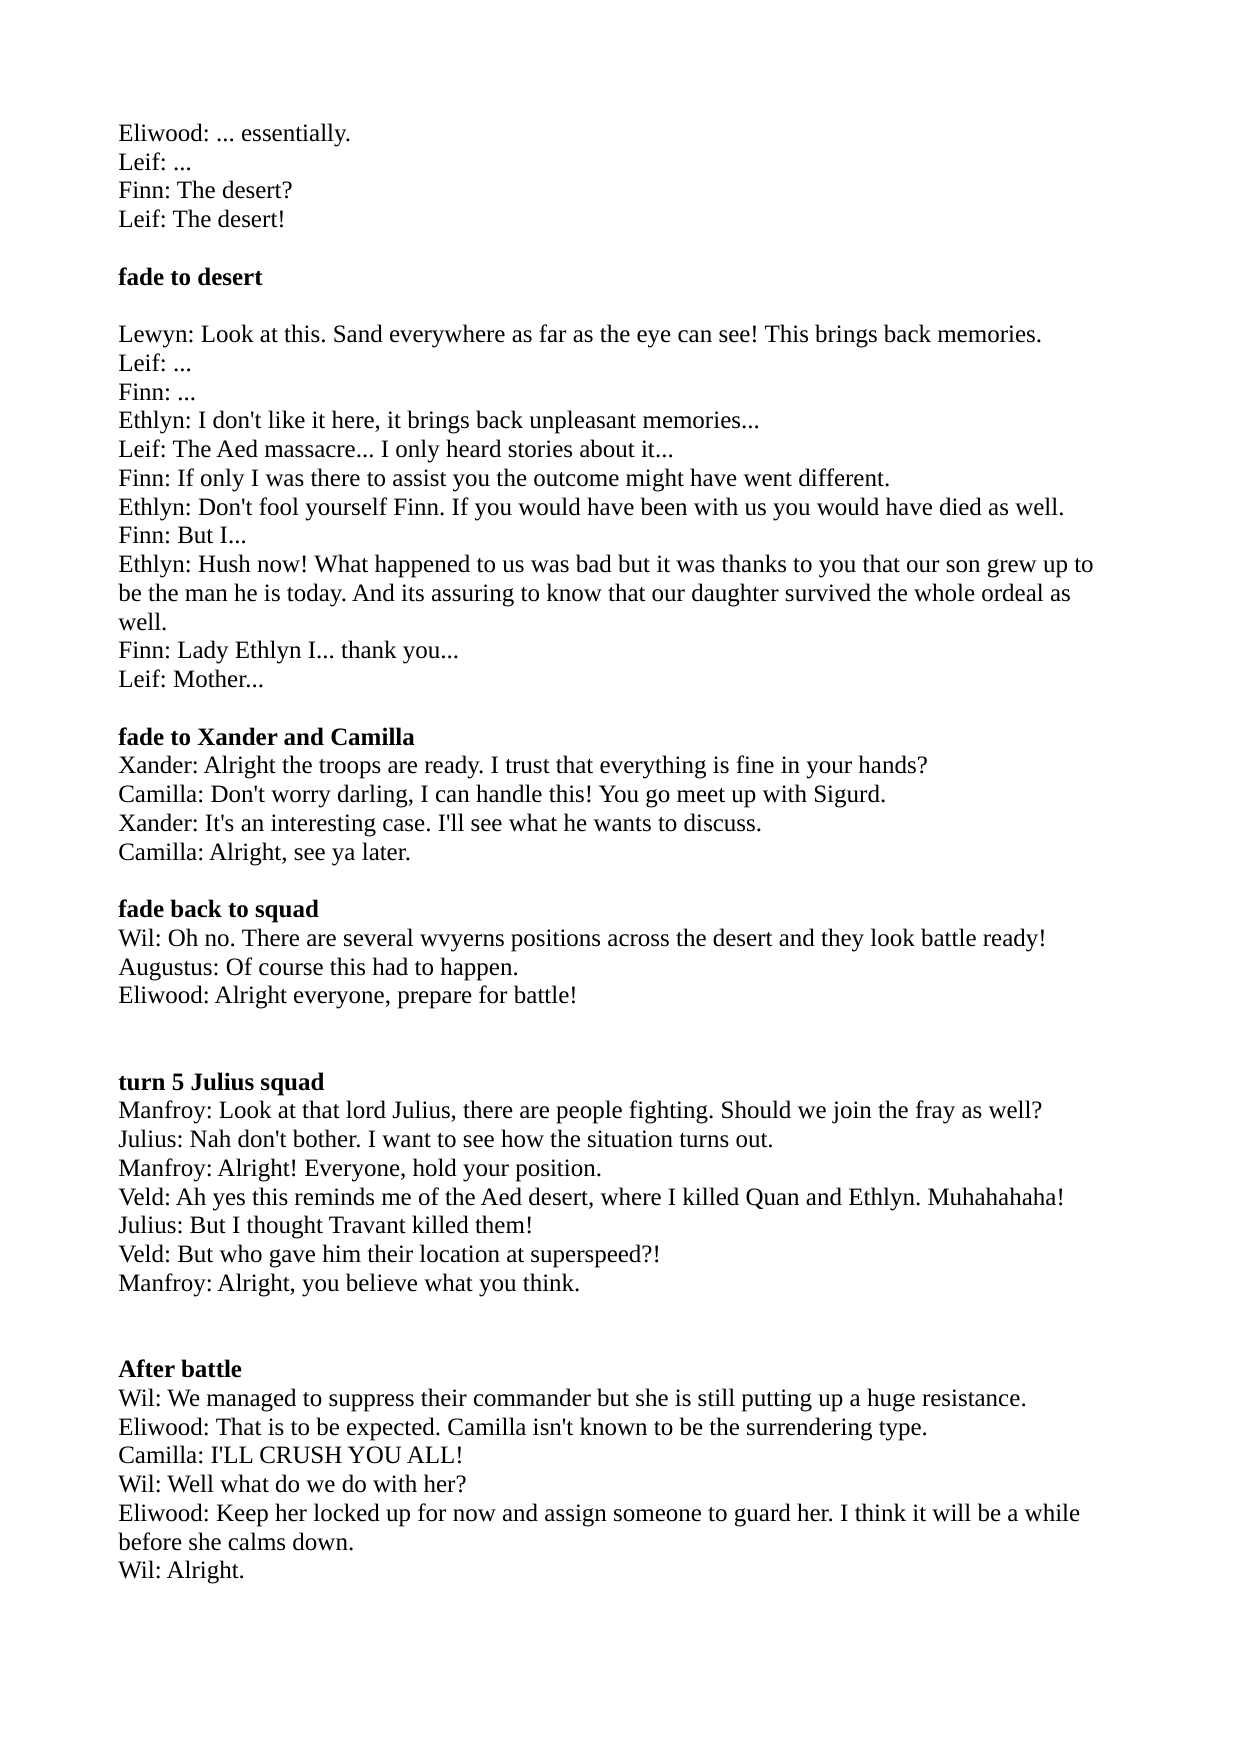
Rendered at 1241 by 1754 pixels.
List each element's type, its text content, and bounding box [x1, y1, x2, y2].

text Manfroy: Look at that lord Julius, there are people fighting. Should we join the fray as well? Julius: Nah don't bother. I want to see how the situation turns out. Manfroy: Alright! Everyone, hold your position. Veld: Ah yes this reminds me of the Aed desert, where I killed Quan and Ethlyn. Muhahahaha! Julius: But I thought Travant killed them! [118, 1096, 1122, 1239]
text Finn: But I... [118, 521, 1122, 549]
text Xander: Alright the troops are ready. I trust that everything is fine in your hands? Camilla: Don't worry darling, I can handle this! You go meet up with Sigurd. Xander: It's an interesting case. I'll see what he wants to discuss. [118, 751, 1122, 837]
text After battle [118, 1354, 1122, 1383]
text turn 5 Julius squad [118, 1067, 1122, 1096]
text Eliwood: That is to be expected. Camilla isn't known to be the surrendering type. Camilla: I'LL CRUSH YOU ALL! Wil: Well what do we do with her? Eliwood: Keep her locked up for now and assign someone to guard her. I think it will be a while before she calms down. Wil: Alright. [118, 1412, 1122, 1613]
text Leif: Mother... [118, 664, 1122, 722]
text Leif: The Aed massacre... I only heard stories about it... Finn: If only I was there to assist you the outcome might have went different. Ethlyn: Don't fool yourself Finn. If you would have been with us you would have died as well. [118, 434, 1122, 521]
text fade to desert [118, 262, 1122, 291]
text Eliwood: ... essentially. Leif: ... [118, 118, 1122, 176]
text Wil: Oh no. There are several wvyerns positions across the desert and they look battle ready! Augustus: Of course this had to happen. Eliwood: Alright everyone, prepare for battle! [118, 923, 1122, 1009]
text Camilla: Alright, see ya later. [118, 837, 1122, 866]
text Finn: The desert? Leif: The desert! [118, 176, 1122, 233]
text Finn: Lady Ethlyn I... thank you... [118, 636, 1122, 664]
text Ethlyn: Hush now! What happened to us was bad but it was thanks to you that our son grew up to be the man he is today. And its assuring to know that our daughter survived the whole ordeal as well. [118, 549, 1122, 636]
text Veld: But who gave him their location at superspeed?! Manfroy: Alright, you believe what you think. [118, 1239, 1122, 1297]
text Wil: We managed to suppress their commander but she is still putting up a huge resistance. [118, 1383, 1122, 1412]
text fade back to squad [118, 894, 1122, 923]
text Lewyn: Look at this. Sand everywhere as far as the eye can see! This brings back memories. Leif: ... Finn: ... Ethlyn: I don't like it here, it brings back unpleasant memories... [118, 319, 1122, 434]
text fade to Xander and Camilla [118, 722, 1122, 751]
